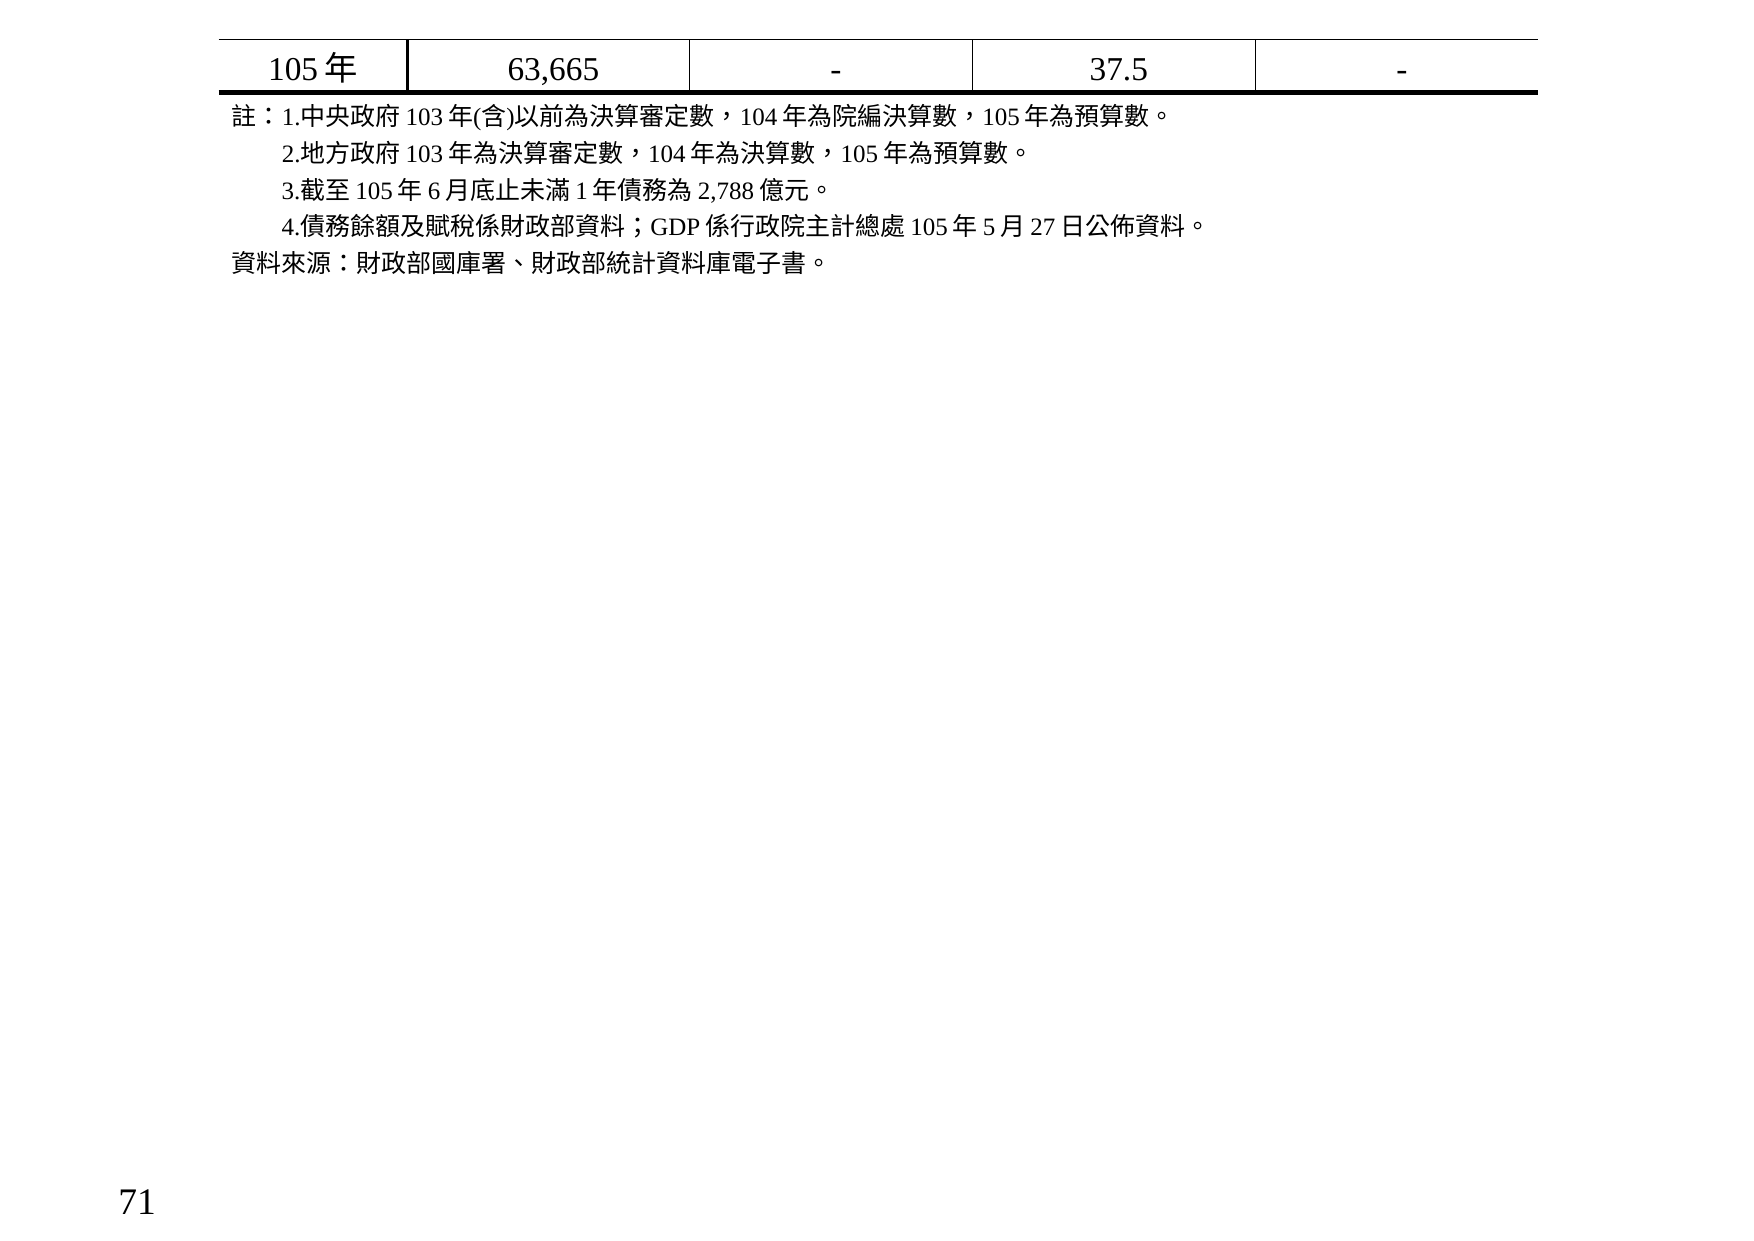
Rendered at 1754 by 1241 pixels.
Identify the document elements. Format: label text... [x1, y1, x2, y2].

table_cell 37.5 [973, 40, 1255, 90]
text 註：1.中央政府103年(含)以前為決算審定數，104年為院編決算數，105年為預算數。 [232, 102, 1543, 132]
table_cell - [1256, 40, 1538, 90]
table_cell - [690, 40, 972, 90]
table_cell 63,665 [409, 40, 689, 90]
text 資料來源：財政部國庫署、財政部統計資料庫電子書。 [232, 249, 1543, 278]
text 3.截至105年6月底止未滿1年債務為2,788億元。 [128, 176, 1543, 205]
text 2.地方政府103年為決算審定數，104年為決算數，105年為預算數。 [232, 139, 1543, 168]
table_cell 105年 [219, 40, 406, 90]
text 4.債務餘額及賦稅係財政部資料；GDP係行政院主計總處105年5月27日公佈資料。 [128, 212, 1543, 242]
